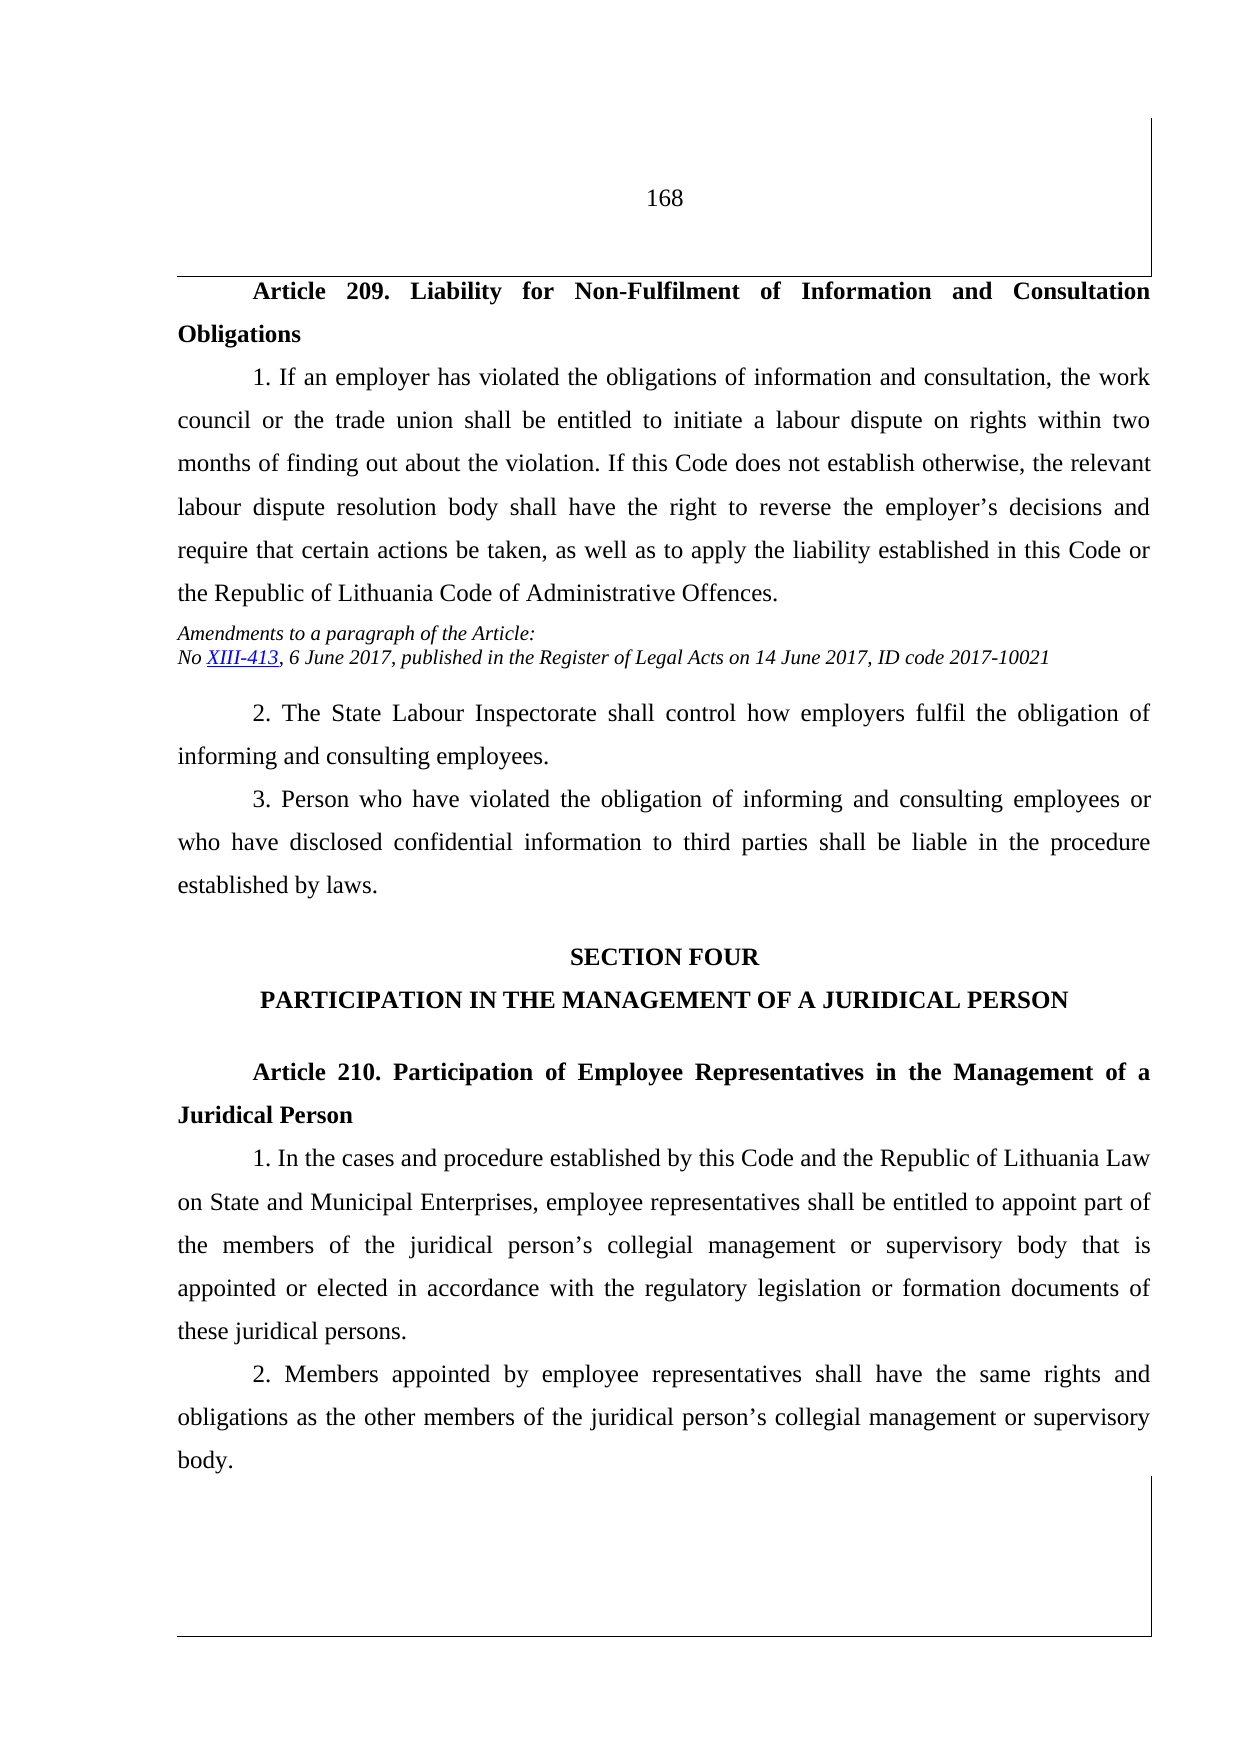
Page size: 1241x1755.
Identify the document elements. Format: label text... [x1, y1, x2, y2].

text SECTION FOUR [177, 942, 1152, 971]
text 3. Person who have violated the obligation of informing and consulting employees or who have disclosed confidential information to third parties shall be liable in the procedure established by laws. [177, 784, 1152, 899]
text 1. In the cases and procedure established by this Code and the Republic of Lithuania Law on State and Municipal Enterprises, employee representatives shall be entitled to appoint part of the members of the juridical person’s collegial management or supervisory body that is appointed or elected in accordance with the regulatory legislation or formation documents of these juridical persons. [177, 1143, 1152, 1345]
text 1. If an employer has violated the obligations of information and consultation, the work council or the trade union shall be entitled to initiate a labour dispute on rights within two months of finding out about the violation. If this Code does not establish otherwise, the relevant labour dispute resolution body shall have the right to reverse the employer’s decisions and require that certain actions be taken, as well as to apply the liability established in this Code or the Republic of Lithuania Code of Administrative Offences. [177, 362, 1152, 607]
text Article 209. Liability for Non-Fulfilment of Information and Consultation Obligations [177, 276, 1152, 348]
text Amendments to a paragraph of the Article: [177, 621, 1152, 645]
text PARTICIPATION IN THE MANAGEMENT OF A JURIDICAL PERSON [177, 985, 1152, 1014]
text No XIII-413, 6 June 2017, published in the Register of Legal Acts on 14 June 2017, ID code 2017-10021 [177, 645, 1152, 669]
text Article 210. Participation of Employee Representatives in the Management of a Juridical Person [177, 1057, 1152, 1129]
text 2. The State Labour Inspectorate shall control how employers fulfil the obligation of informing and consulting employees. [177, 698, 1152, 770]
text 2. Members appointed by employee representatives shall have the same rights and obligations as the other members of the juridical person’s collegial management or supervisory body. [177, 1359, 1152, 1474]
